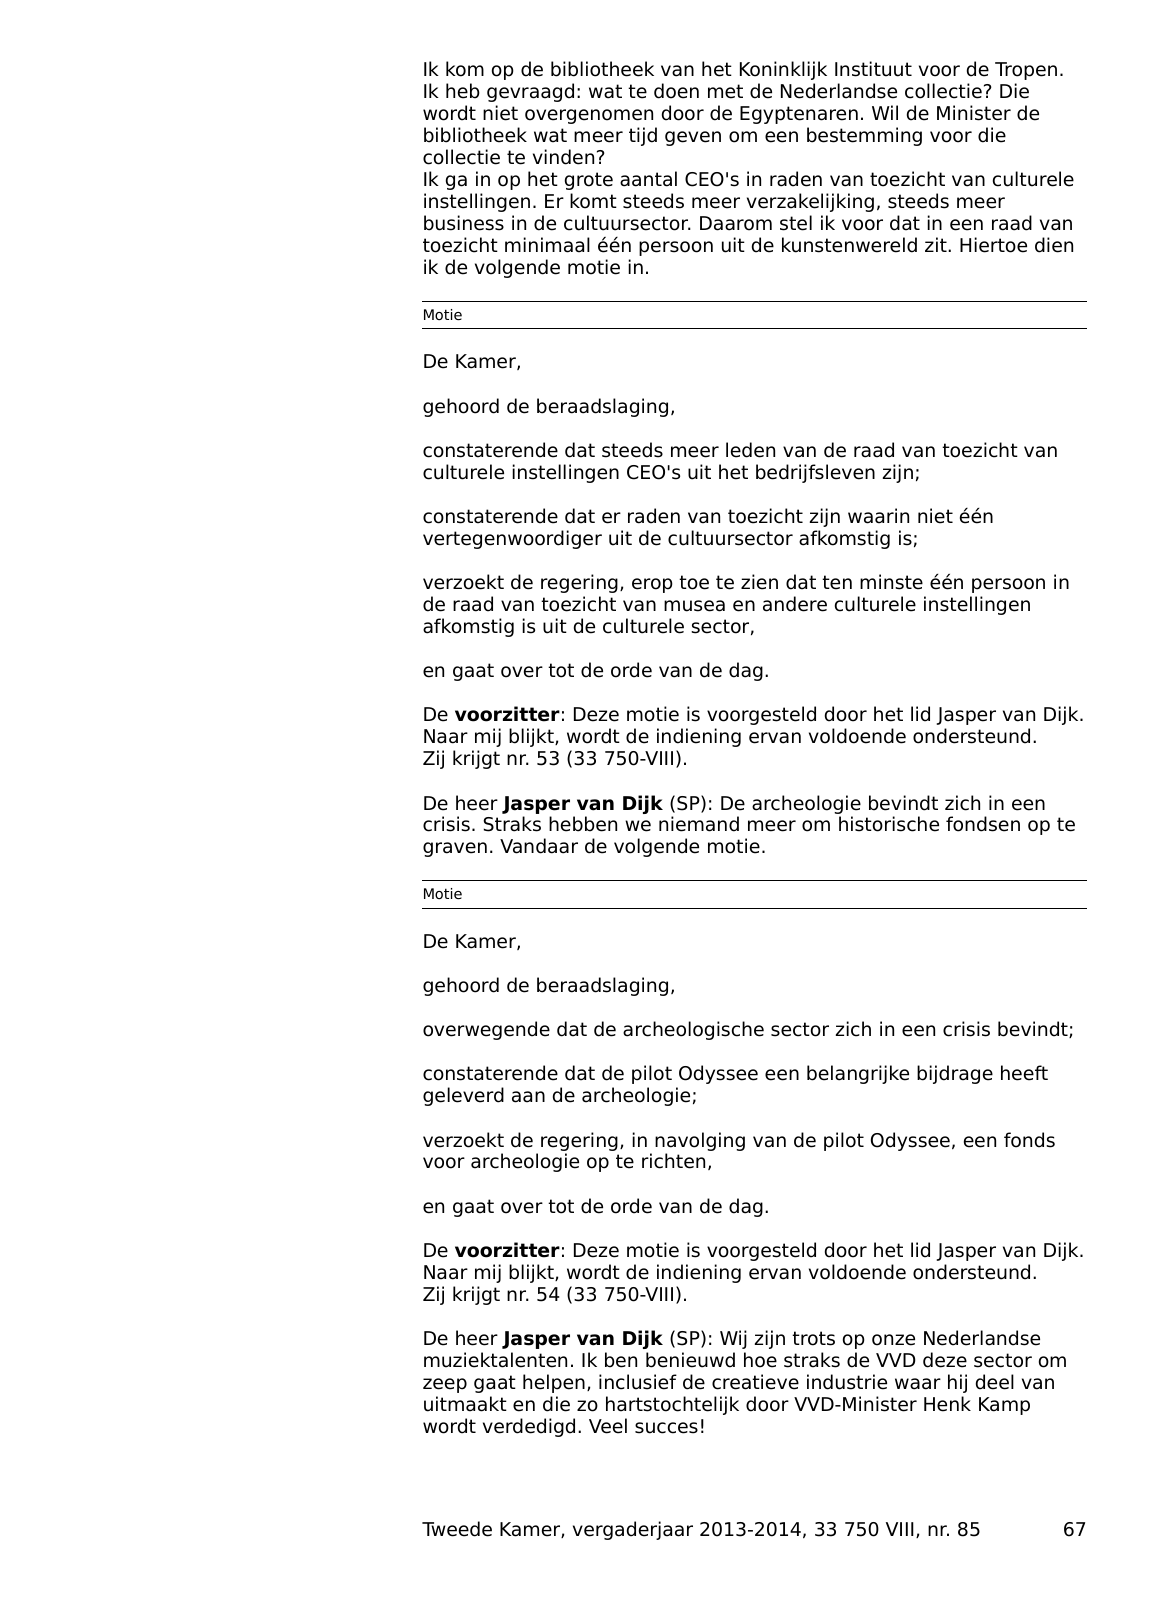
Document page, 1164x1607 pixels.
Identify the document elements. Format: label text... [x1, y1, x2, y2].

text gehoord de beraadslaging, [422, 975, 1087, 997]
text gehoord de beraadslaging, [422, 396, 1087, 417]
text De heer Jasper van Dijk (SP): Wij zijn trots op onze Nederlandse muziektalenten. Ik ben benieuwd hoe straks de VVD deze sector om zeep gaat helpen, inclusief de creatieve industrie waar hij deel van uitmaakt en die zo hartstochtelijk door VVD-Minister Henk Kamp wordt verdedigd. Veel succes! [422, 1328, 1087, 1438]
text Ik ga in op het grote aantal CEO's in raden van toezicht van culturele instellingen. Er komt steeds meer verzakelijking, steeds meer business in de cultuursector. Daarom stel ik voor dat in een raad van toezicht minimaal één persoon uit de kunstenwereld zit. Hiertoe dien ik de volgende motie in. [422, 169, 1087, 279]
text Ik kom op de bibliotheek van het Koninklijk Instituut voor de Tropen. Ik heb gevraagd: wat te doen met de Nederlandse collectie? Die wordt niet overgenomen door de Egyptenaren. Wil de Minister de bibliotheek wat meer tijd geven om een bestemming voor die collectie te vinden? [422, 59, 1087, 169]
text constaterende dat er raden van toezicht zijn waarin niet één vertegenwoordiger uit de cultuursector afkomstig is; [422, 506, 1087, 550]
text en gaat over tot de orde van de dag. [422, 1196, 1087, 1218]
text constaterende dat steeds meer leden van de raad van toezicht van culturele instellingen CEO's uit het bedrijfsleven zijn; [422, 440, 1087, 484]
text verzoekt de regering, erop toe te zien dat ten minste één persoon in de raad van toezicht van musea en andere culturele instellingen afkomstig is uit de culturele sector, [422, 572, 1087, 638]
text en gaat over tot de orde van de dag. [422, 660, 1087, 682]
text De voorzitter: Deze motie is voorgesteld door het lid Jasper van Dijk. Naar mij blijkt, wordt de indiening ervan voldoende ondersteund. [422, 704, 1087, 748]
table_header Motie [422, 302, 1087, 328]
text verzoekt de regering, in navolging van de pilot Odyssee, een fonds voor archeologie op te richten, [422, 1129, 1087, 1173]
text De Kamer, [422, 351, 1087, 373]
table_header Motie [422, 881, 1087, 908]
text De voorzitter: Deze motie is voorgesteld door het lid Jasper van Dijk. Naar mij blijkt, wordt de indiening ervan voldoende ondersteund. [422, 1240, 1087, 1284]
text De Kamer, [422, 931, 1087, 953]
text overwegende dat de archeologische sector zich in een crisis bevindt; [422, 1019, 1087, 1041]
text Zij krijgt nr. 53 (33 750-VIII). [422, 748, 1087, 770]
text Zij krijgt nr. 54 (33 750-VIII). [422, 1284, 1087, 1306]
text De heer Jasper van Dijk (SP): De archeologie bevindt zich in een crisis. Straks hebben we niemand meer om historische fondsen op te graven. Vandaar de volgende motie. [422, 792, 1087, 858]
text constaterende dat de pilot Odyssee een belangrijke bijdrage heeft geleverd aan de archeologie; [422, 1063, 1087, 1107]
